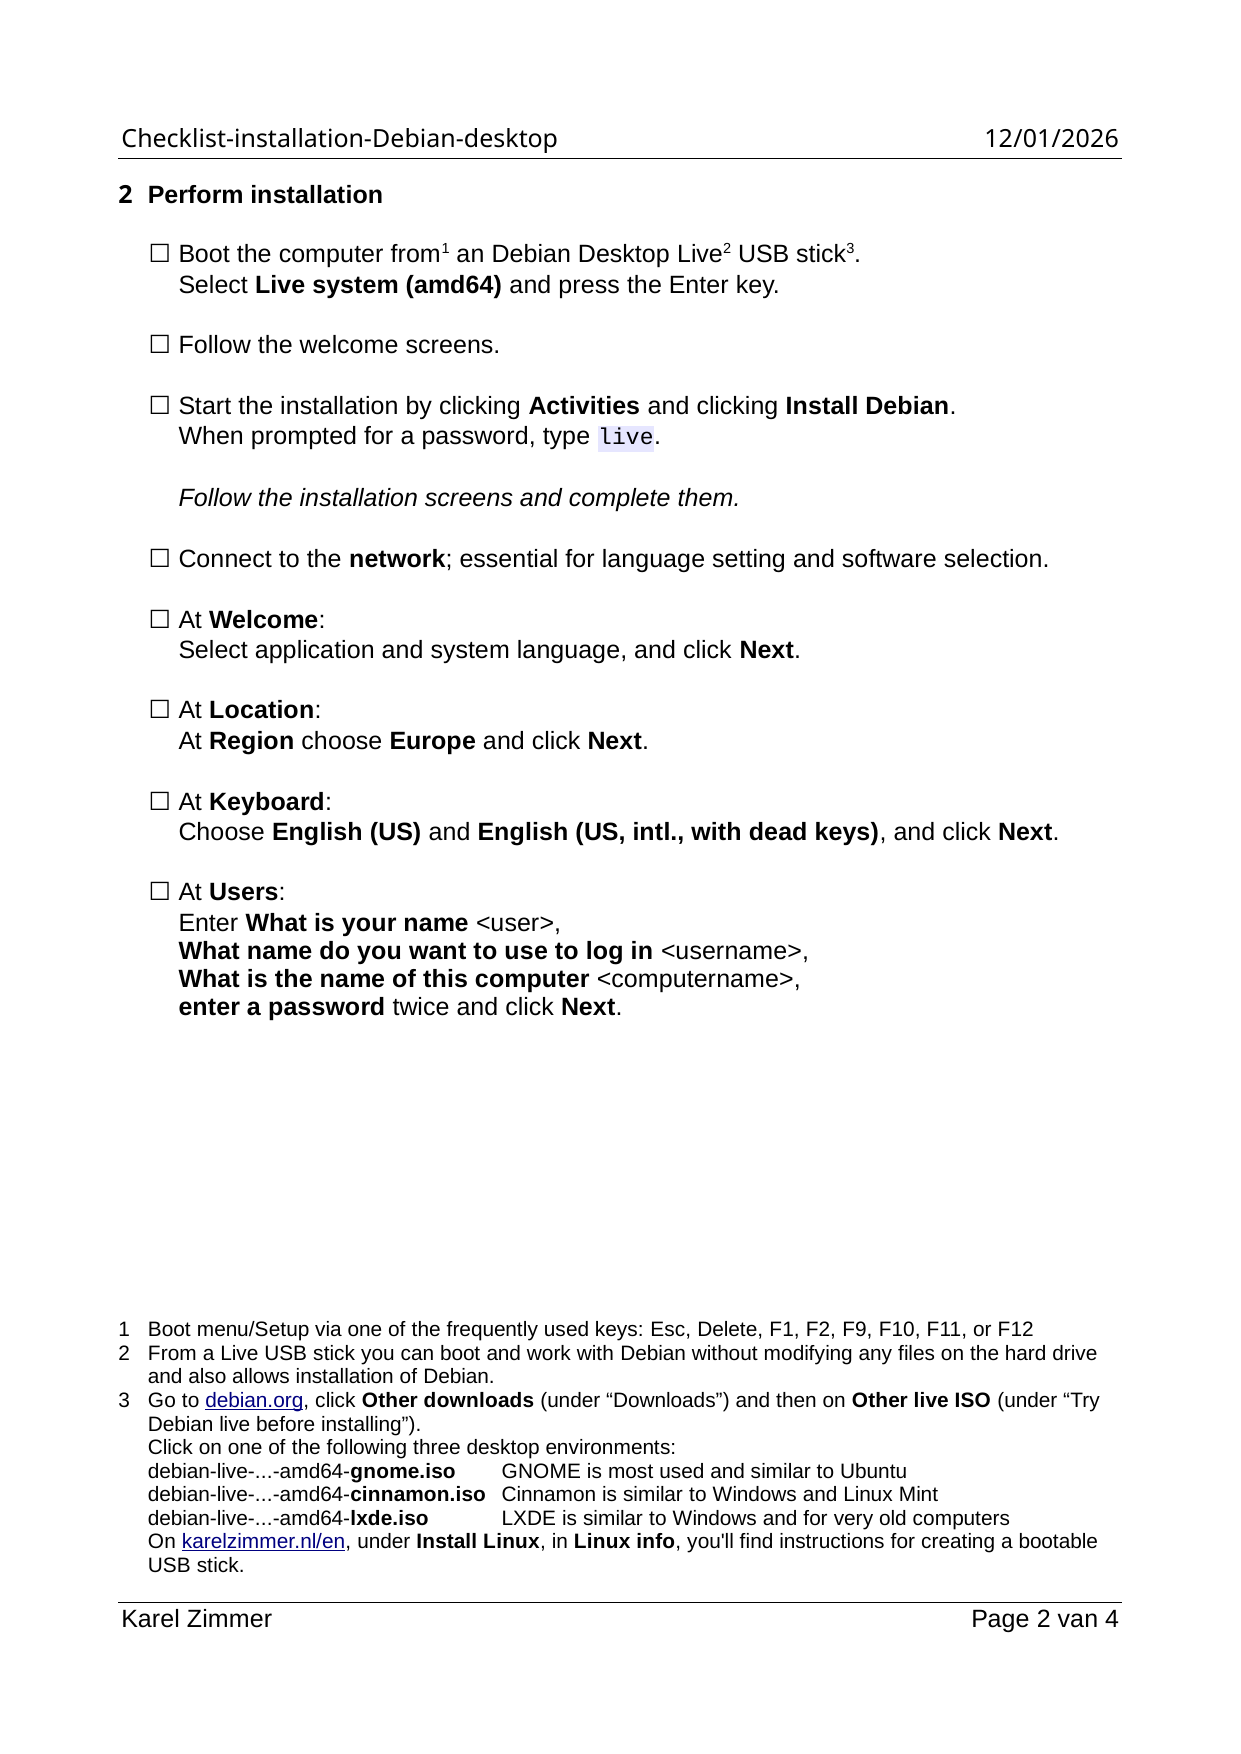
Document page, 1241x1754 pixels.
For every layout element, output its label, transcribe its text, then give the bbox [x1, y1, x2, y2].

table_cell [177, 847, 1122, 877]
table_cell [118, 908, 142, 1022]
table_cell [142, 726, 177, 756]
table_cell When prompted for a password, type live. [177, 421, 1122, 453]
table_cell [118, 756, 142, 786]
table_cell [118, 360, 142, 391]
table_header [118, 239, 142, 269]
table_cell ☐ [142, 330, 177, 360]
table_cell [118, 817, 142, 847]
table_cell Start the installation by clicking Activities and clicking Install Debian. [177, 391, 1122, 421]
table_cell [142, 665, 177, 695]
table_cell [118, 269, 142, 300]
table_cell At Welcome: [177, 604, 1122, 635]
table_cell ☐ [142, 786, 177, 817]
table_cell ☐ [142, 391, 177, 421]
table_cell [177, 514, 1122, 544]
table_cell [118, 665, 142, 695]
table_cell [177, 756, 1122, 786]
table_cell ☐ [142, 695, 177, 726]
table_cell [142, 635, 177, 665]
table_cell ☐ [142, 604, 177, 635]
table_cell [118, 877, 142, 907]
table_cell [177, 360, 1122, 391]
table_cell [118, 604, 142, 635]
table_cell [118, 514, 142, 544]
table_cell [142, 421, 177, 453]
table_cell ☐ [142, 877, 177, 907]
table_cell [142, 360, 177, 391]
table_cell [118, 330, 142, 360]
table_cell At Location: [177, 695, 1122, 726]
table_cell Connect to the network; essential for language setting and software selection. [177, 544, 1122, 574]
table_cell [118, 847, 142, 877]
table_cell [118, 544, 142, 574]
table_cell [142, 756, 177, 786]
table_cell [142, 847, 177, 877]
table_cell [118, 453, 142, 483]
table_cell Select application and system language, and click Next. [177, 635, 1122, 665]
table_cell Follow the welcome screens. [177, 330, 1122, 360]
table_cell Select Live system (amd64) and press the Enter key. [177, 269, 1122, 300]
table_cell [118, 786, 142, 817]
table_header Boot the computer from an Debian Desktop Live USB stick. [177, 239, 1122, 269]
table_cell [177, 665, 1122, 695]
table_cell [118, 391, 142, 421]
table_cell [118, 695, 142, 726]
table_cell [118, 726, 142, 756]
table_cell [142, 574, 177, 604]
table_cell At Keyboard: [177, 786, 1122, 817]
table_cell Choose English (US) and English (US, intl., with dead keys), and click Next. [177, 817, 1122, 847]
table_cell [118, 483, 142, 513]
table_cell [177, 574, 1122, 604]
table_cell Follow the installation screens and complete them. [177, 483, 1122, 513]
table_cell [118, 635, 142, 665]
table_cell [177, 300, 1122, 330]
table_cell [142, 453, 177, 483]
table_cell ☐ [142, 544, 177, 574]
table_cell [118, 300, 142, 330]
table_header ☐ [142, 239, 177, 269]
table_cell [142, 269, 177, 300]
list Perform installation [118, 177, 1122, 211]
table_cell [142, 817, 177, 847]
table_cell [142, 483, 177, 513]
table_cell [177, 453, 1122, 483]
table_cell [142, 908, 177, 1022]
table_cell At Region choose Europe and click Next. [177, 726, 1122, 756]
table_cell [118, 574, 142, 604]
table_cell [142, 300, 177, 330]
table_cell [142, 514, 177, 544]
table_cell Enter What is your name <user>, What name do you want to use to log in <username>, What is the name of this computer <computername>, enter a password twice and click Next. [177, 908, 1122, 1022]
table_cell At Users: [177, 877, 1122, 907]
table_cell [118, 421, 142, 453]
